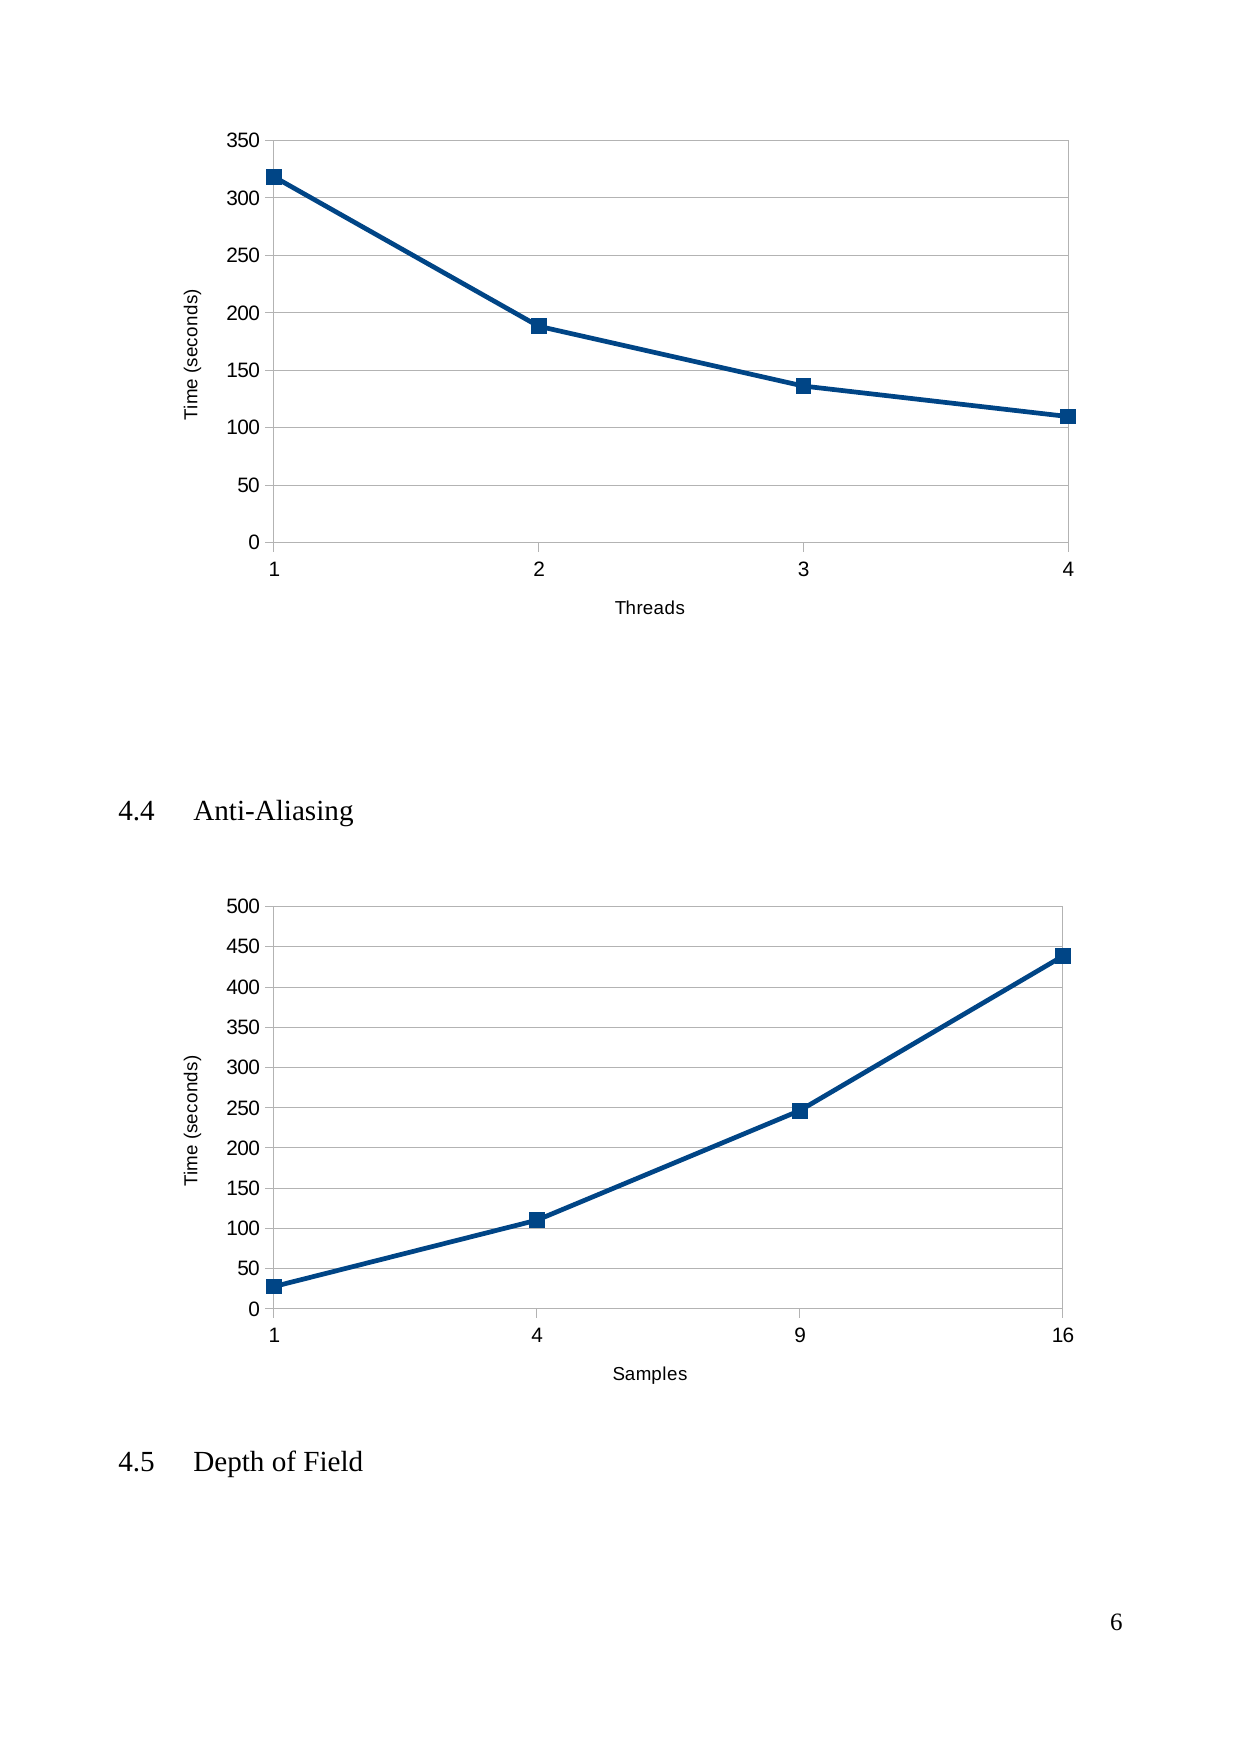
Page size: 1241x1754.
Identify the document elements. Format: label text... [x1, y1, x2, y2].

text 4.5 Depth of Field [118, 1444, 1122, 1478]
text 4.4 Anti-Aliasing [118, 793, 1122, 827]
